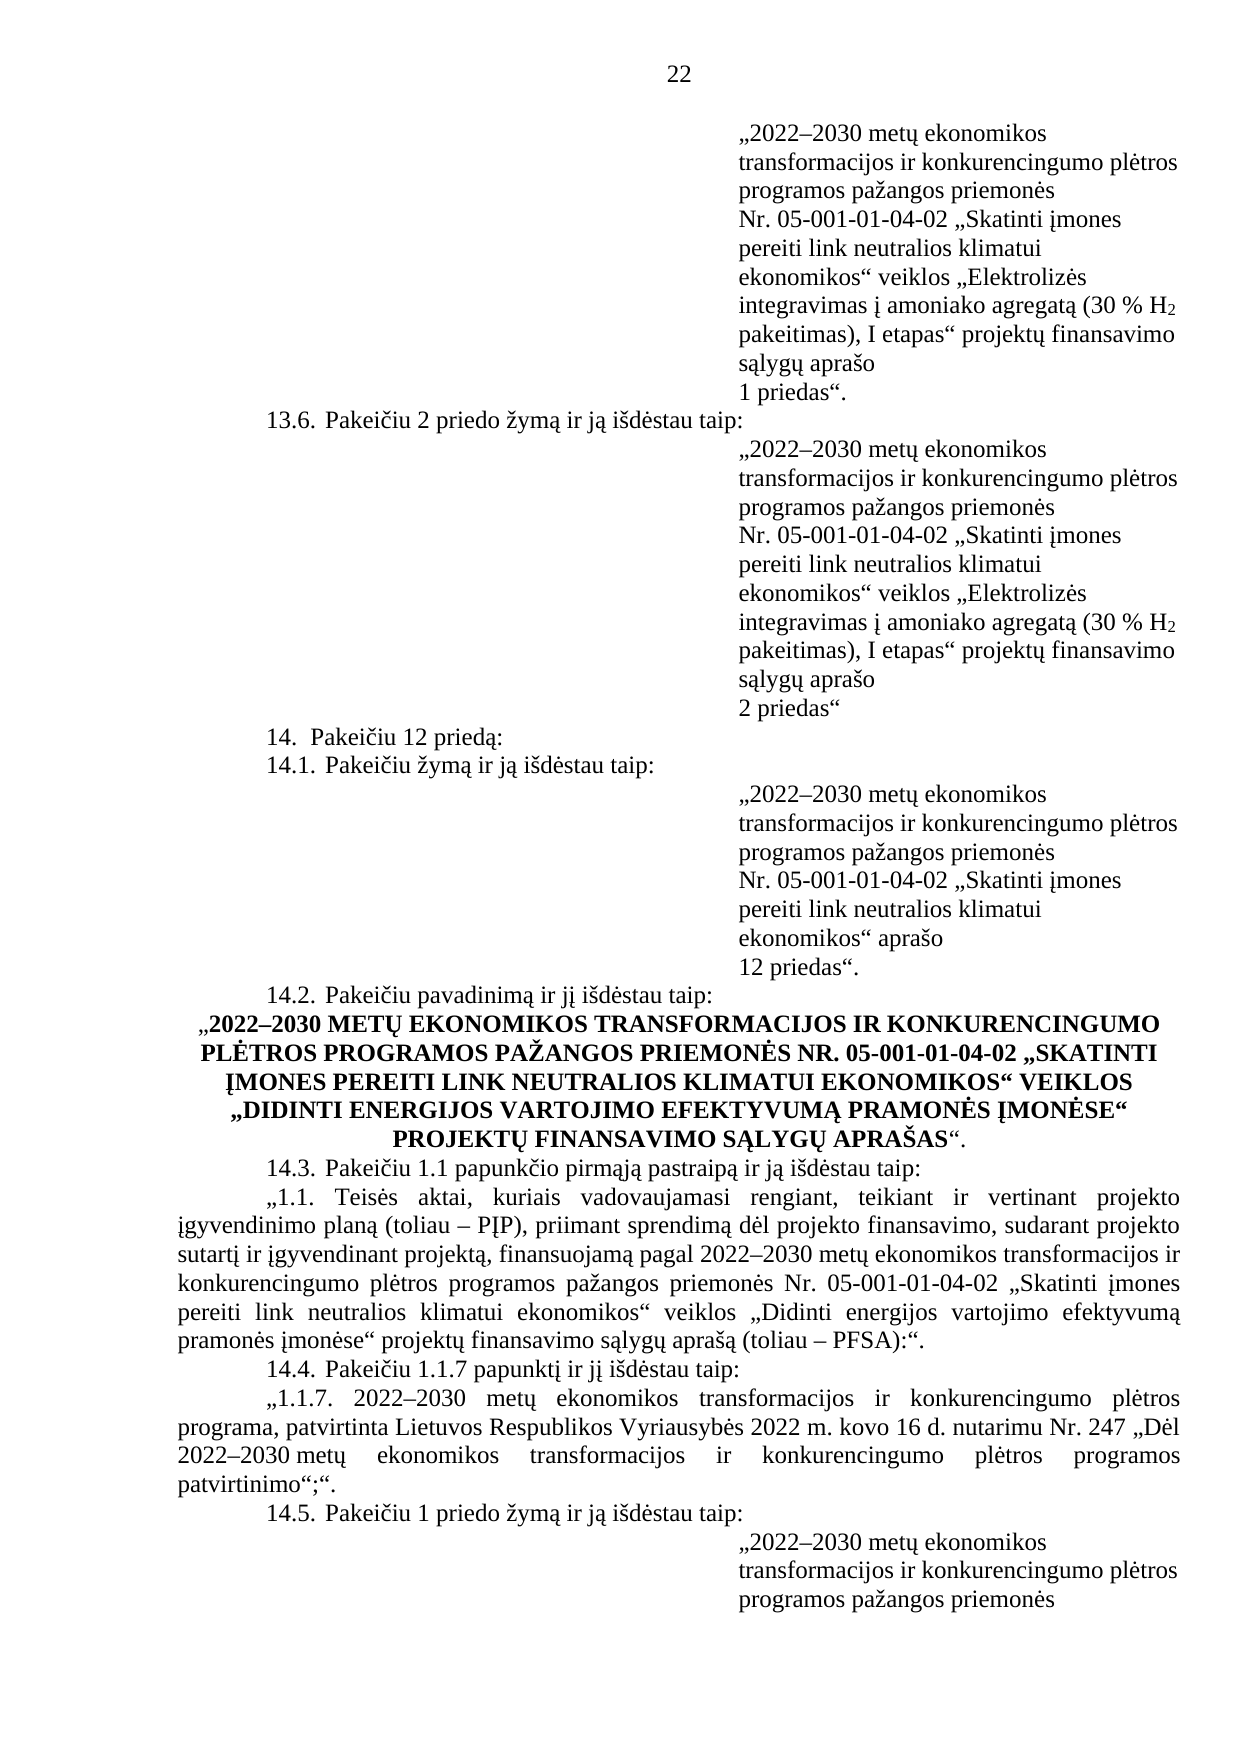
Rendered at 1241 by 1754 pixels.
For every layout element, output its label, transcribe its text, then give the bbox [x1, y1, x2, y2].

text „2022–2030 metų ekonomikos transformacijos ir konkurencingumo plėtros programos pažangos priemonės [738, 118, 1181, 204]
text 14.2. Pakeičiu pavadinimą ir jį išdėstau taip: [177, 981, 1181, 1009]
text 1 priedas“. [738, 377, 1181, 406]
text „2022–2030 metų ekonomikos transformacijos ir konkurencingumo plėtros programos pažangos priemonės [738, 779, 1181, 866]
text 14.1. Pakeičiu žymą ir ją išdėstau taip: [177, 751, 1181, 779]
text „2022–2030 METŲ EKONOMIKOS TRANSFORMACIJOS IR KONKURENCINGUMO PLĖTROS PROGRAMOS PAŽANGOS PRIEMONĖS NR. 05-001-01-04-02 „SKATINTI ĮMONES PEREITI LINK NEUTRALIOS KLIMATUI EKONOMIKOS“ VEIKLOS „DIDINTI ENERGIJOS VARTOJIMO EFEKTYVUMĄ PRAMONĖS ĮMONĖSE“ PROJEKTŲ FINANSAVIMO SĄLYGŲ APRAŠAS“. [177, 1009, 1181, 1153]
text Nr. 05-001-01-04-02 „Skatinti įmones pereiti link neutralios klimatui ekonomikos“ veiklos „Elektrolizės integravimas į amoniako agregatą (30 % H2 pakeitimas), I etapas“ projektų finansavimo sąlygų aprašo [738, 204, 1181, 377]
text Nr. 05-001-01-04-02 „Skatinti įmones pereiti link neutralios klimatui ekonomikos“ aprašo [738, 866, 1181, 952]
text 13.6. Pakeičiu 2 priedo žymą ir ją išdėstau taip: [177, 406, 1181, 434]
text 12 priedas“. [738, 952, 1181, 981]
text 14.3. Pakeičiu 1.1 papunkčio pirmąją pastraipą ir ją išdėstau taip: [177, 1153, 1181, 1182]
text 14.5. Pakeičiu 1 priedo žymą ir ją išdėstau taip: [177, 1498, 1181, 1527]
text 14.4. Pakeičiu 1.1.7 papunktį ir jį išdėstau taip: [177, 1354, 1181, 1383]
text „2022–2030 metų ekonomikos transformacijos ir konkurencingumo plėtros programos pažangos priemonės [738, 434, 1181, 521]
text 14. Pakeičiu 12 priedą: [177, 722, 1181, 751]
text „1.1. Teisės aktai, kuriais vadovaujamasi rengiant, teikiant ir vertinant projekto įgyvendinimo planą (toliau – PĮP), priimant sprendimą dėl projekto finansavimo, sudarant projekto sutartį ir įgyvendinant projektą, finansuojamą pagal 2022–2030 metų ekonomikos transformacijos ir konkurencingumo plėtros programos pažangos priemonės Nr. 05-001-01-04-02 „Skatinti įmones pereiti link neutralios klimatui ekonomikos“ veiklos „Didinti energijos vartojimo efektyvumą pramonės įmonėse“ projektų finansavimo sąlygų aprašą (toliau – PFSA):“. [177, 1182, 1181, 1354]
text „1.1.7. 2022–2030 metų ekonomikos transformacijos ir konkurencingumo plėtros programa, patvirtinta Lietuvos Respublikos Vyriausybės 2022 m. kovo 16 d. nutarimu Nr. 247 „Dėl 2022–2030 metų ekonomikos transformacijos ir konkurencingumo plėtros programos patvirtinimo“;“. [177, 1383, 1181, 1498]
text „2022–2030 metų ekonomikos transformacijos ir konkurencingumo plėtros programos pažangos priemonės [738, 1527, 1181, 1613]
text 2 priedas“ [738, 693, 1181, 722]
text Nr. 05-001-01-04-02 „Skatinti įmones pereiti link neutralios klimatui ekonomikos“ veiklos „Elektrolizės integravimas į amoniako agregatą (30 % H2 pakeitimas), I etapas“ projektų finansavimo sąlygų aprašo [738, 521, 1181, 693]
